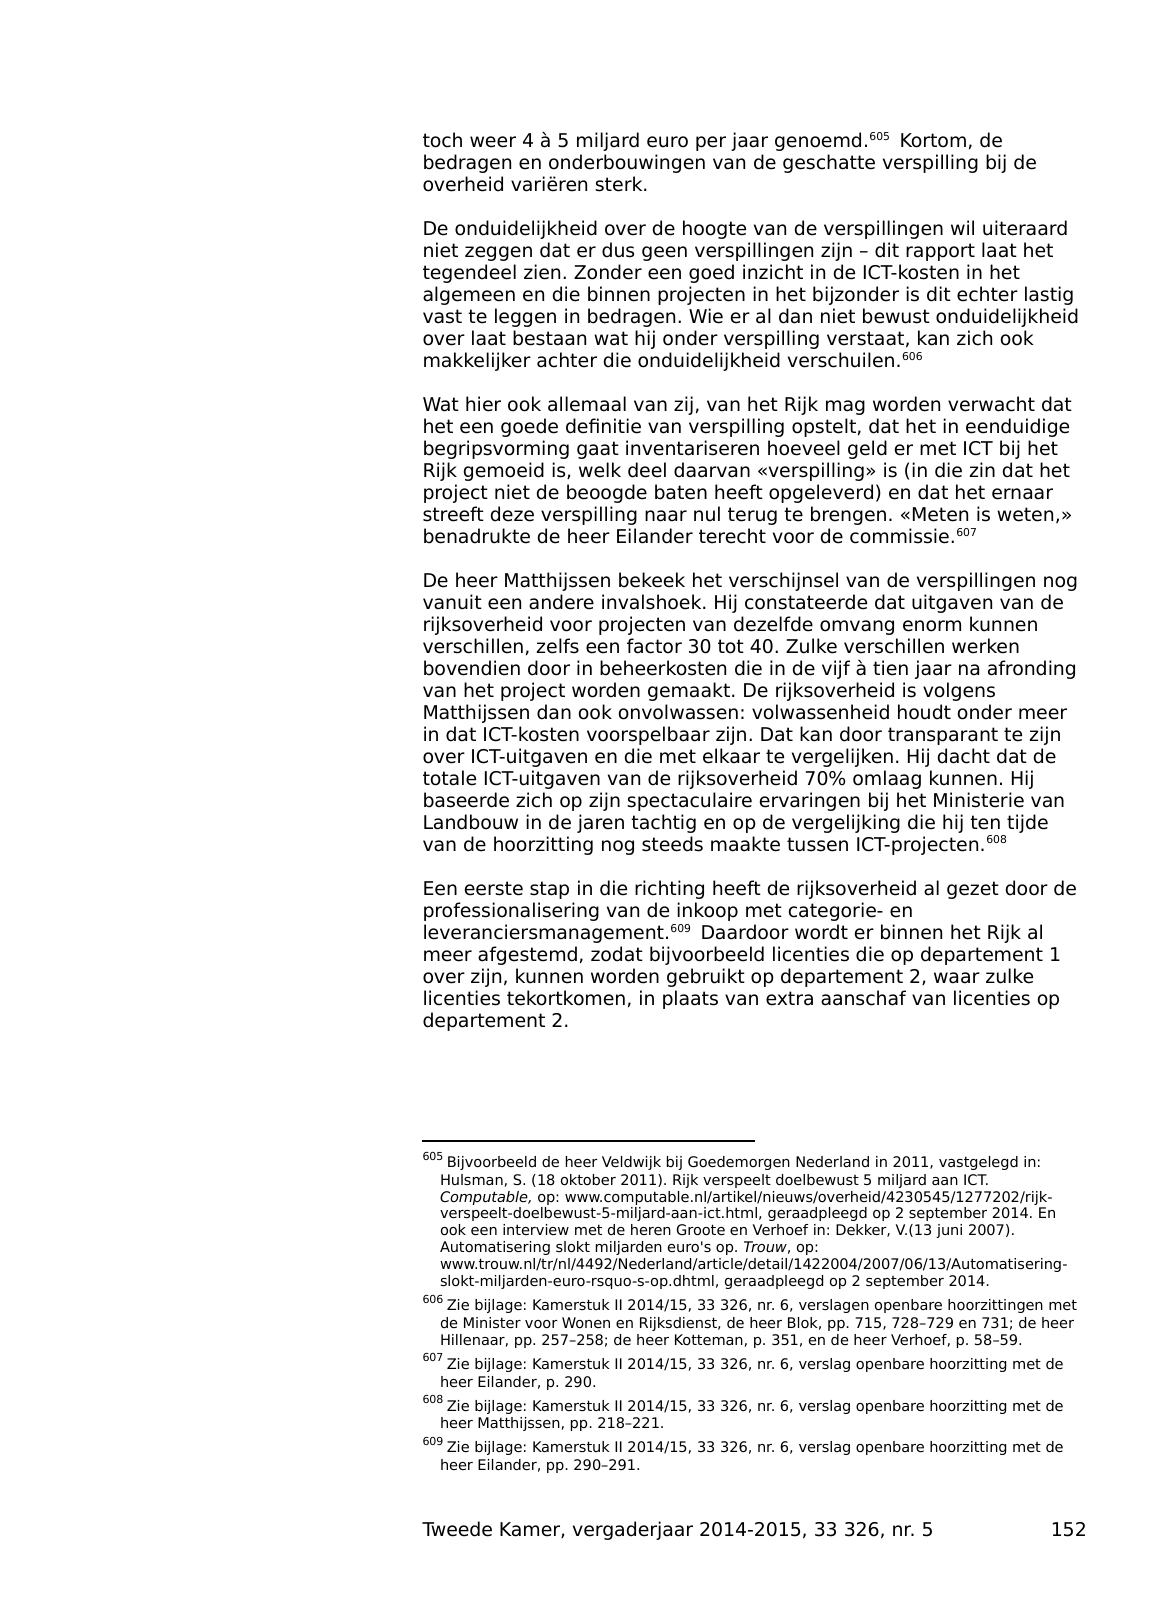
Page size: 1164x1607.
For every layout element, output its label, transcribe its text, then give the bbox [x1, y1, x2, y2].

text De onduidelijkheid over de hoogte van de verspillingen wil uiteraard niet zeggen dat er dus geen verspillingen zijn – dit rapport laat het tegendeel zien. Zonder een goed inzicht in de ICT-kosten in het algemeen en die binnen projecten in het bijzonder is dit echter lastig vast te leggen in bedragen. Wie er al dan niet bewust onduidelijkheid over laat bestaan wat hij onder verspilling verstaat, kan zich ook makkelijker achter die onduidelijkheid verschuilen. [422, 218, 1087, 372]
text Zie bijlage: Kamerstuk II 2014/15, 33 326, nr. 6, verslagen openbare hoorzittingen met de Minister voor Wonen en Rijksdienst, de heer Blok, pp. 715, 728–729 en 731; de heer Hillenaar, pp. 257–258; de heer Kotteman, p. 351, en de heer Verhoef, p. 58–59. [422, 1293, 1087, 1349]
text Zie bijlage: Kamerstuk II 2014/15, 33 326, nr. 6, verslag openbare hoorzitting met de heer Matthijssen, pp. 218–221. [422, 1393, 1087, 1432]
text Bijvoorbeeld de heer Veldwijk bij Goedemorgen Nederland in 2011, vastgelegd in: Hulsman, S. (18 oktober 2011). Rijk verspeelt doelbewust 5 miljard aan ICT. Computable, op: www.computable.nl/artikel/nieuws/overheid/4230545/1277202/rijk-verspeelt-doelbewust-5-miljard-aan-ict.html, geraadpleegd op 2 september 2014. En ook een interview met de heren Groote en Verhoef in: Dekker, V.(13 juni 2007). Automatisering slokt miljarden euro's op. Trouw, op: www.trouw.nl/tr/nl/4492/Nederland/article/detail/1422004/2007/06/13/Automatisering-slokt-miljarden-euro-rsquo-s-op.dhtml, geraadpleegd op 2 september 2014. [422, 1150, 1087, 1290]
text Zie bijlage: Kamerstuk II 2014/15, 33 326, nr. 6, verslag openbare hoorzitting met de heer Eilander, p. 290. [422, 1352, 1087, 1391]
text Een eerste stap in die richting heeft de rijksoverheid al gezet door de professionalisering van de inkoop met categorie- en leveranciersmanagement. Daardoor wordt er binnen het Rijk al meer afgestemd, zodat bijvoorbeeld licenties die op departement 1 over zijn, kunnen worden gebruikt op departement 2, waar zulke licenties tekortkomen, in plaats van extra aanschaf van licenties op departement 2. [422, 878, 1087, 1032]
text Wat hier ook allemaal van zij, van het Rijk mag worden verwacht dat het een goede definitie van verspilling opstelt, dat het in eenduidige begripsvorming gaat inventariseren hoeveel geld er met ICT bij het Rijk gemoeid is, welk deel daarvan «verspilling» is (in die zin dat het project niet de beoogde baten heeft opgeleverd) en dat het ernaar streeft deze verspilling naar nul terug te brengen. «Meten is weten,» benadrukte de heer Eilander terecht voor de commissie. [422, 394, 1087, 548]
text toch weer 4 à 5 miljard euro per jaar genoemd. Kortom, de bedragen en onderbouwingen van de geschatte verspilling bij de overheid variëren sterk. [422, 130, 1087, 196]
text De heer Matthijssen bekeek het verschijnsel van de verspillingen nog vanuit een andere invalshoek. Hij constateerde dat uitgaven van de rijksoverheid voor projecten van dezelfde omvang enorm kunnen verschillen, zelfs een factor 30 tot 40. Zulke verschillen werken bovendien door in beheerkosten die in de vijf à tien jaar na afronding van het project worden gemaakt. De rijksoverheid is volgens Matthijssen dan ook onvolwassen: volwassenheid houdt onder meer in dat ICT-kosten voorspelbaar zijn. Dat kan door transparant te zijn over ICT-uitgaven en die met elkaar te vergelijken. Hij dacht dat de totale ICT-uitgaven van de rijksoverheid 70% omlaag kunnen. Hij baseerde zich op zijn spectaculaire ervaringen bij het Ministerie van Landbouw in de jaren tachtig en op de vergelijking die hij ten tijde van de hoorzitting nog steeds maakte tussen ICT-projecten. [422, 570, 1087, 856]
text Zie bijlage: Kamerstuk II 2014/15, 33 326, nr. 6, verslag openbare hoorzitting met de heer Eilander, pp. 290–291. [422, 1435, 1087, 1474]
